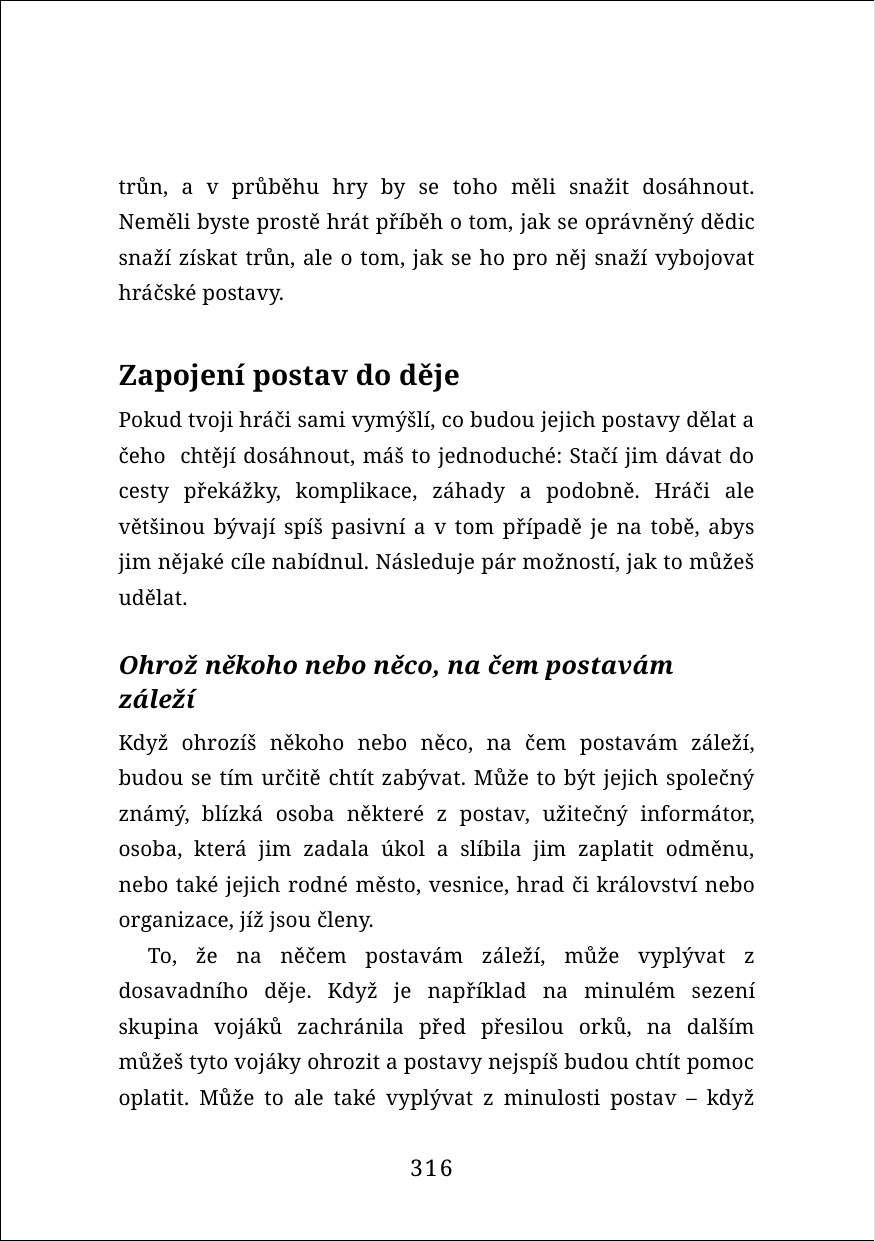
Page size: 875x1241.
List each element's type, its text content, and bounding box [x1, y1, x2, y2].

text Když ohrozíš někoho nebo něco, na čem postavám záleží, budou se tím určitě chtít zabývat. Může to být jejich společný známý, blízká osoba některé z postav, užitečný informátor, osoba, která jim zadala úkol a slíbila jim zaplatit odměnu, nebo také jejich rodné město, vesnice, hrad či království nebo organizace, jíž jsou členy. To, že na něčem postavám záleží, může vyplývat z dosavadního děje. Když je například na minulém sezení skupina vojáků zachránila před přesilou orků, na dalším můžeš tyto vojáky ohrozit a postavy nejspíš budou chtít pomoc oplatit. Může to ale také vyplývat z minulosti postav – když [118, 728, 756, 1111]
subtitle Ohrož někoho nebo něco, na čem postavám záleží [118, 648, 756, 716]
subtitle Zapojení postav do děje [118, 355, 756, 393]
text Pokud tvoji hráči sami vymýšlí, co budou jejich postavy dělat a čeho chtějí dosáhnout, máš to jednoduché: Stačí jim dávat do cesty překážky, komplikace, záhady a podobně. Hráči ale většinou bývají spíš pasivní a v tom případě je na tobě, abys jim nějaké cíle nabídnul. Následuje pár možností, jak to můžeš udělat. [118, 405, 756, 611]
text trůn, a v průběhu hry by se toho měli snažit dosáhnout. Neměli byste prostě hrát příběh o tom, jak se oprávněný dědic snaží získat trůn, ale o tom, jak se ho pro něj snaží vybojovat hráčské postavy. [118, 172, 756, 307]
